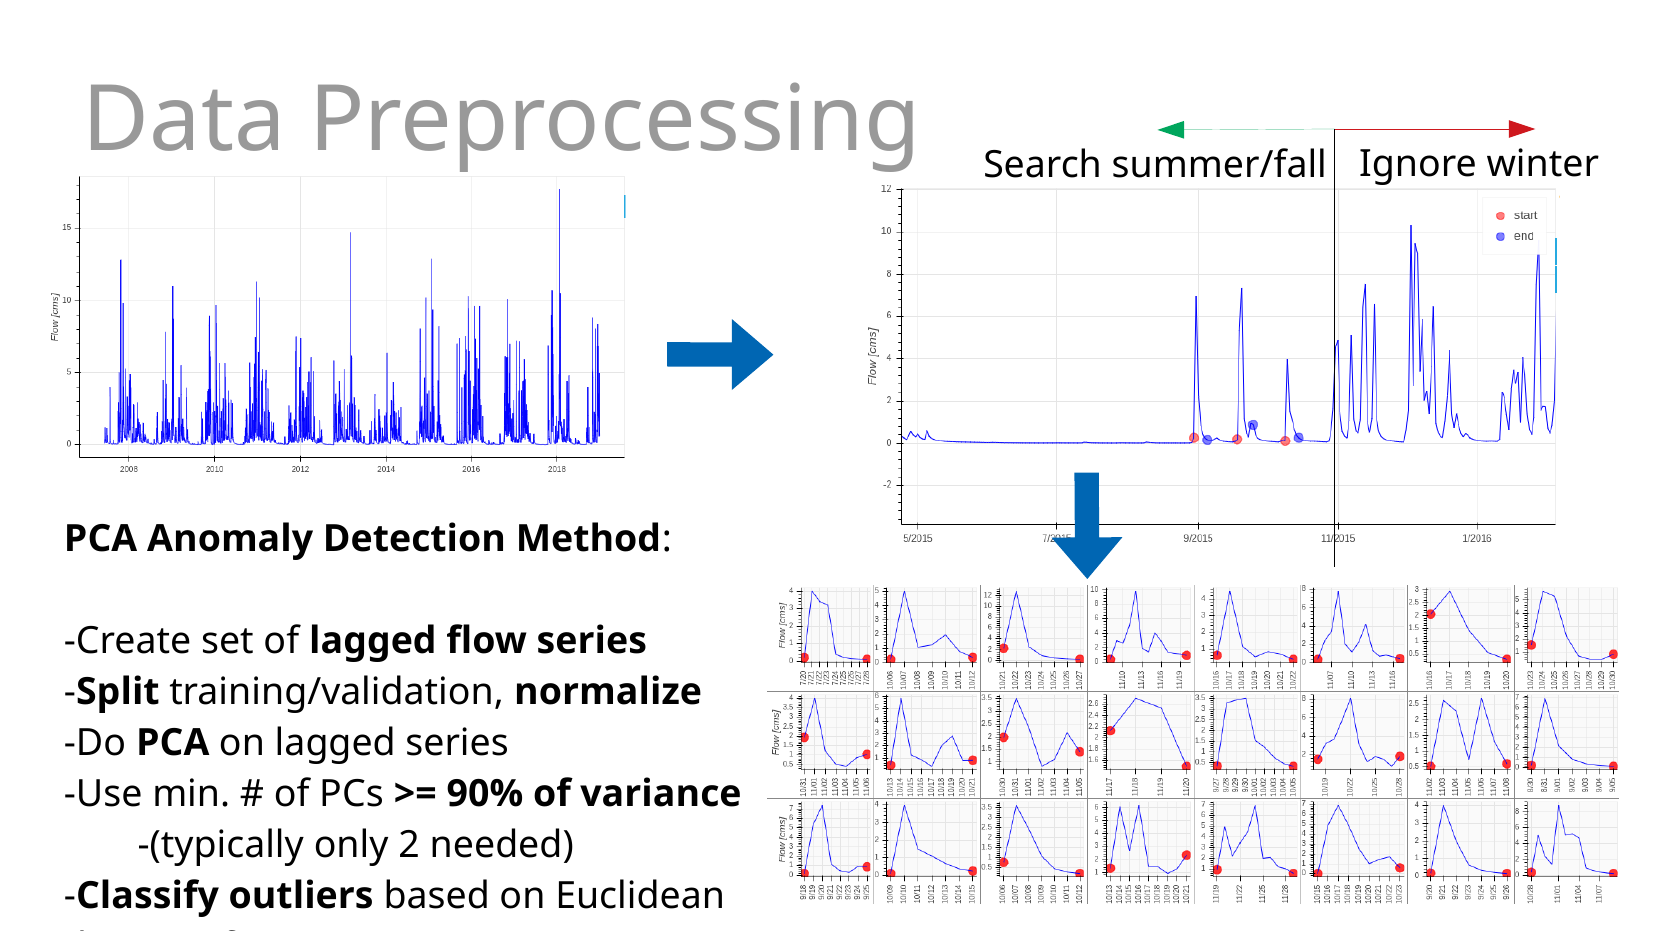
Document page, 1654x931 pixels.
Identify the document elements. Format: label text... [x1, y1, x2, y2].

text_box [1051, 472, 1123, 579]
title Data Preprocessing [82, 37, 1571, 193]
picture [1335, 228, 1560, 544]
text_box PCA Anomaly Detection Method: -Create set of lagged flow series -Split training/validation, normalize -Do PCA on lagged series -Use min. # of PCs >= 90% of variance -(typically only 2 needed) -Classify outliers based on Euclidean distance from PCs to eigenvectors [49, 503, 780, 931]
text_box [667, 319, 774, 391]
picture [780, 585, 1619, 904]
text_box Ignore winter [1359, 128, 1619, 228]
picture [47, 176, 626, 474]
text_box Search summer/fall [968, 129, 1359, 229]
picture [862, 185, 1334, 544]
